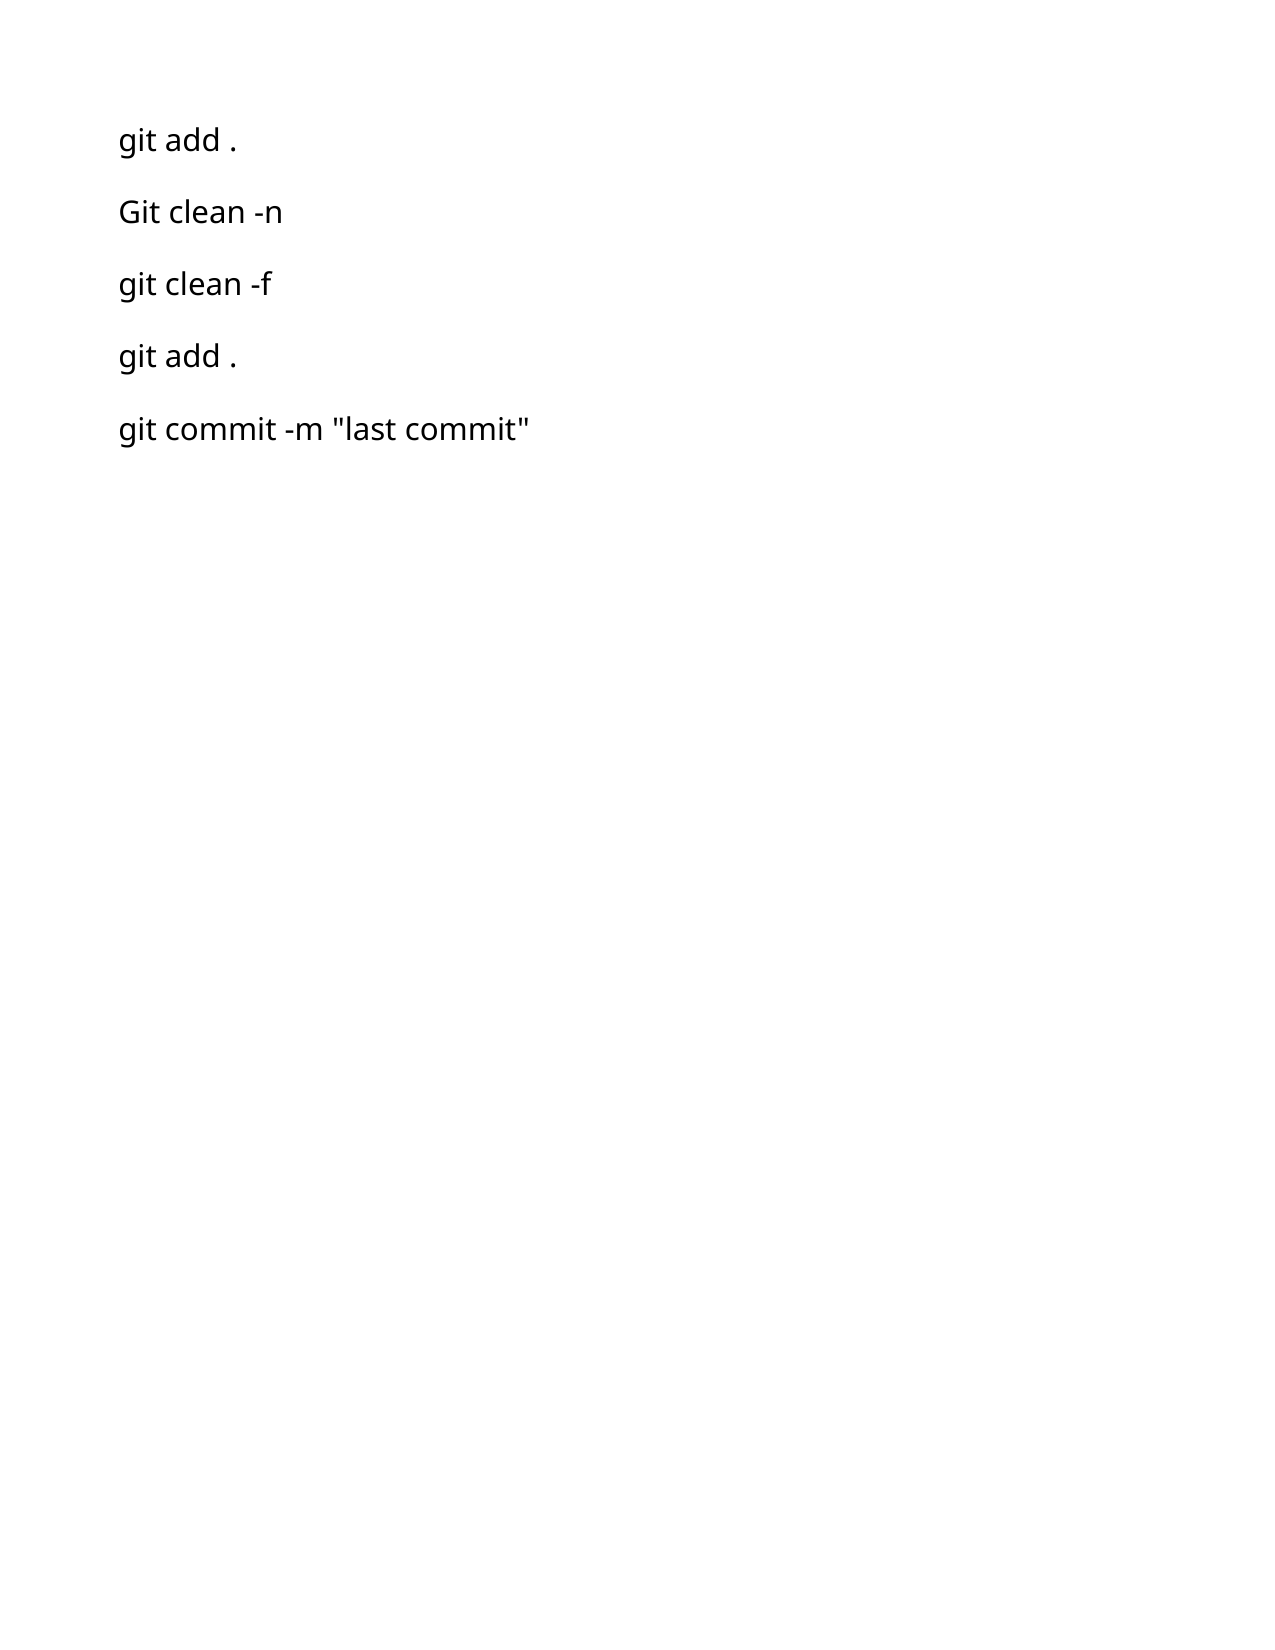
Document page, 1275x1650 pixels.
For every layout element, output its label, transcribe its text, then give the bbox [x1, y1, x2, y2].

text git add . [118, 334, 1157, 377]
text git clean -f [118, 262, 1157, 305]
text git commit -m "last commit" [118, 406, 1157, 449]
text Git clean -n [118, 190, 1157, 233]
text git add . [118, 118, 1157, 161]
